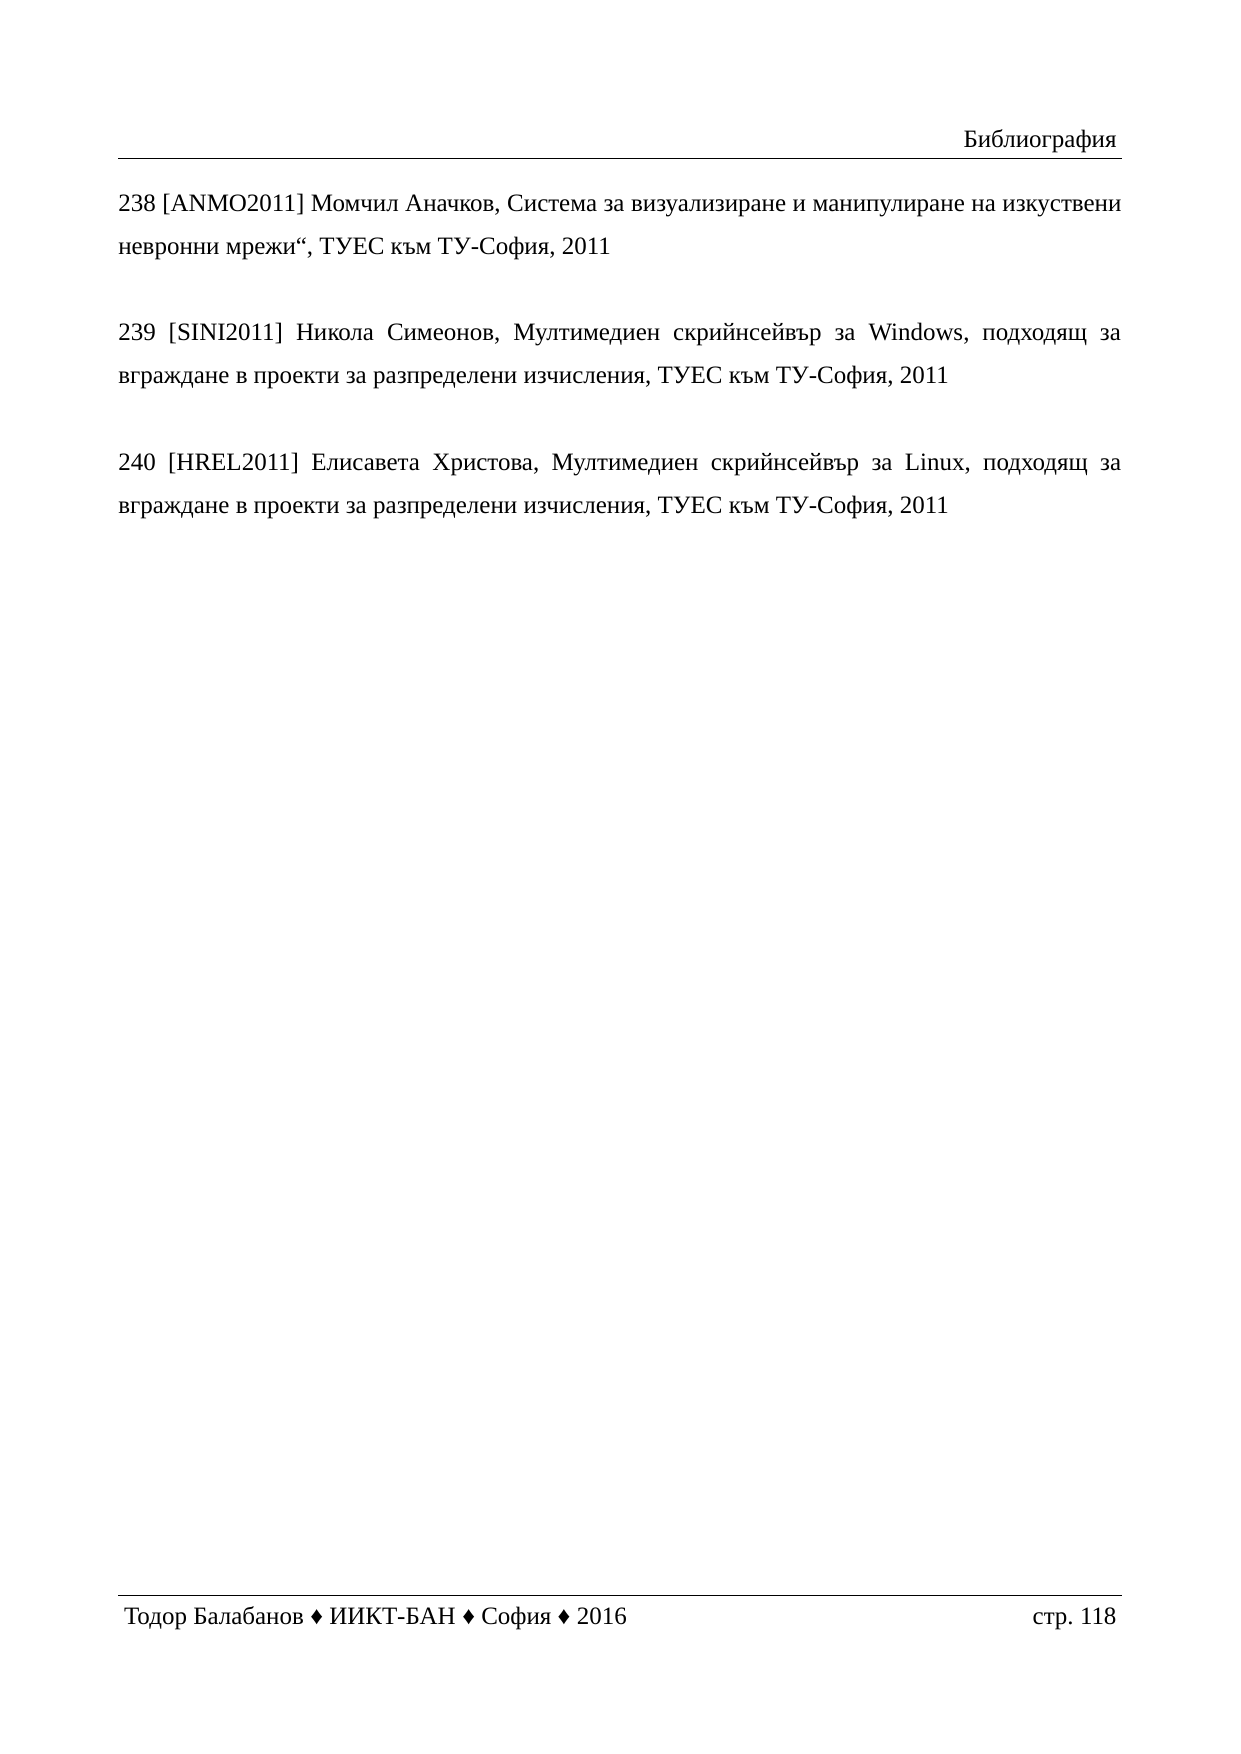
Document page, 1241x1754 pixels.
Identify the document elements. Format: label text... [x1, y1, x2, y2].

text 238 [ANMO2011] Момчил Аначков, Система за визуализиране и манипулиране на изкуствени невронни мрежи“, ТУЕС към ТУ-София, 2011 [118, 188, 1122, 260]
text 239 [SINI2011] Никола Симеонов, Мултимедиен скрийнсейвър за Windows, подходящ за вграждане в проекти за разпределени изчисления, ТУЕС към ТУ-София, 2011 [118, 317, 1122, 389]
text 240 [HREL2011] Елисавета Христова, Мултимедиен скрийнсейвър за Linux, подходящ за вграждане в проекти за разпределени изчисления, ТУЕС към ТУ-София, 2011 [118, 447, 1122, 518]
